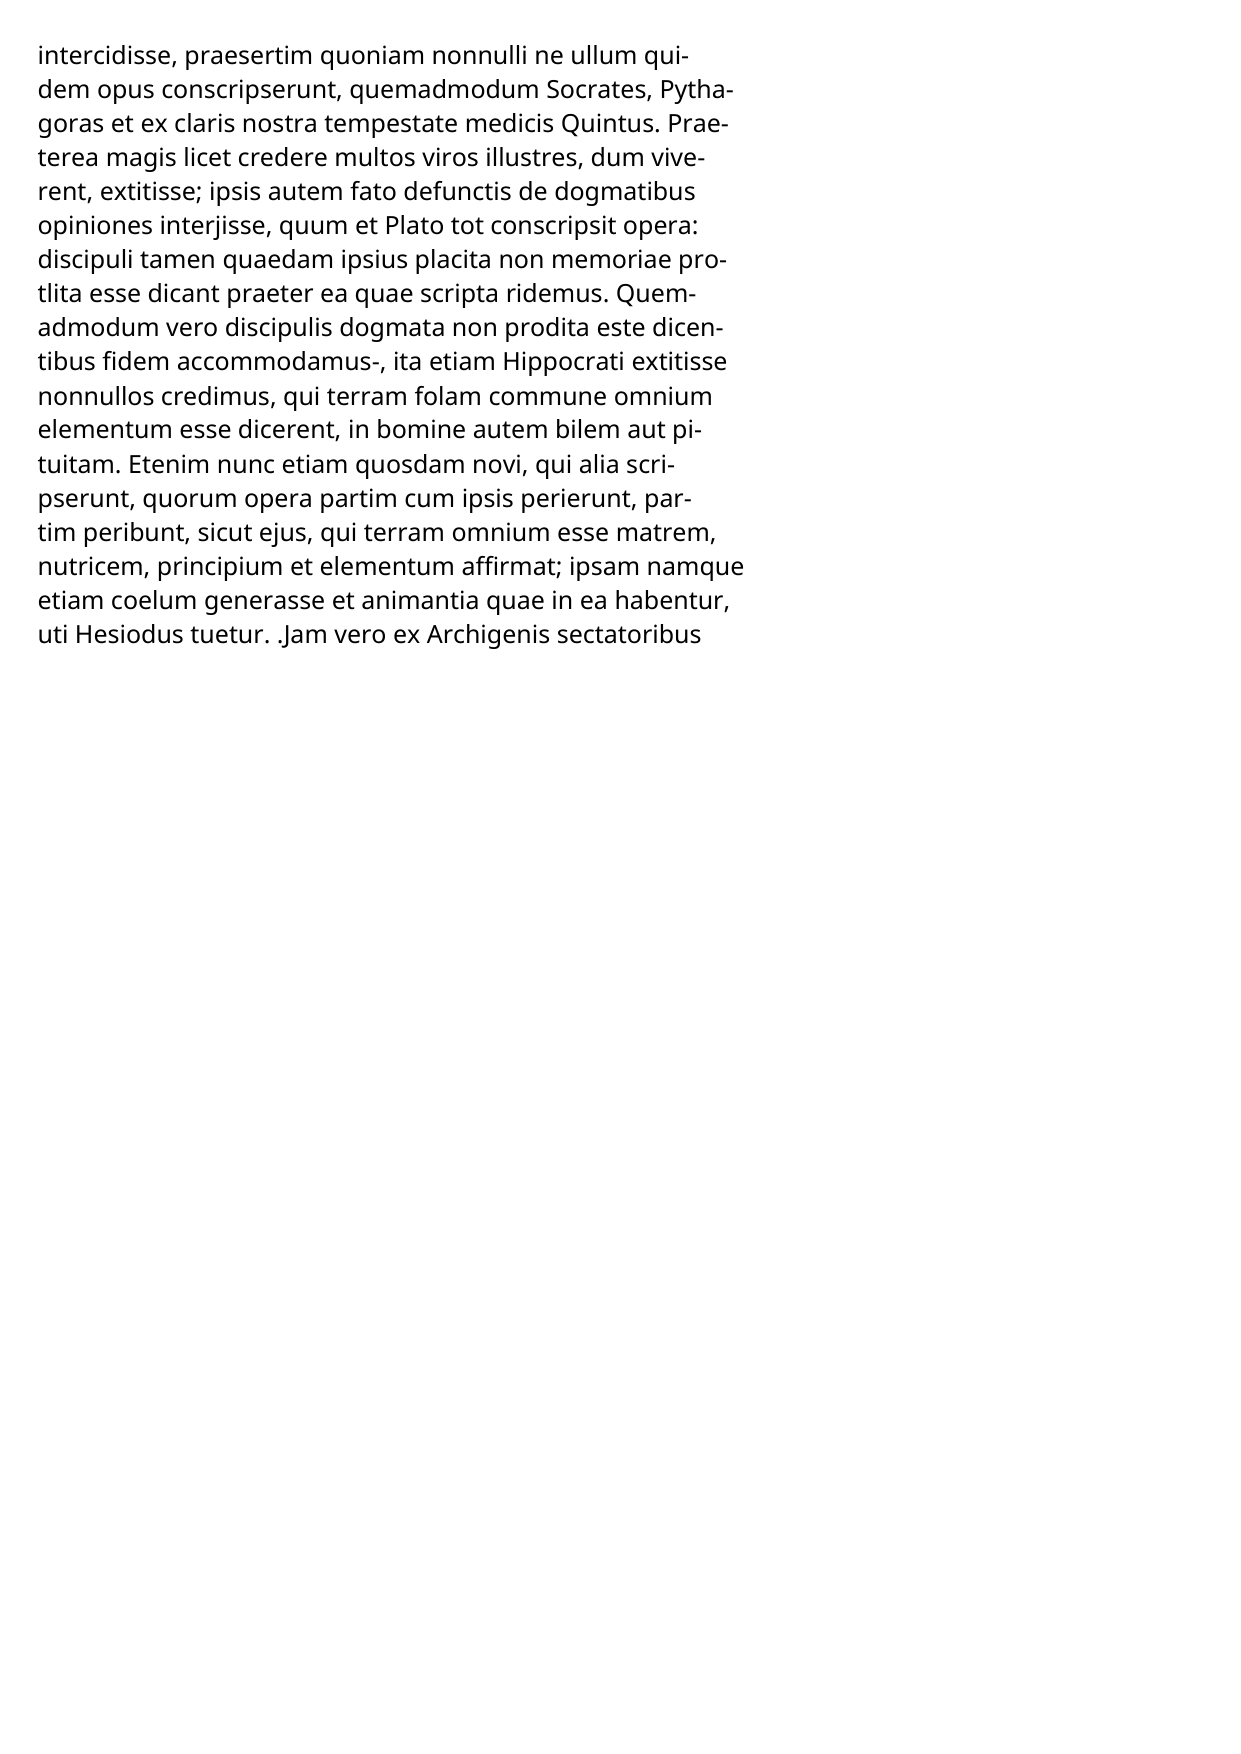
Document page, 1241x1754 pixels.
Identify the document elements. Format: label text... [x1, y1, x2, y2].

text intercidisse, praesertim quoniam nonnulli ne ullum qui- dem opus conscripserunt, quemadmodum Socrates, Pytha- goras et ex claris nostra tempestate medicis Quintus. Prae- terea magis licet credere multos viros illustres, dum vive- rent, extitisse; ipsis autem fato defunctis de dogmatibus opiniones interjisse, quum et Plato tot conscripsit opera: discipuli tamen quaedam ipsius placita non memoriae pro- tlita esse dicant praeter ea quae scripta ridemus. Quem- admodum vero discipulis dogmata non prodita este dicen- tibus fidem accommodamus-, ita etiam Hippocrati extitisse nonnullos credimus, qui terram folam commune omnium elementum esse dicerent, in bomine autem bilem aut pi- tuitam. Etenim nunc etiam quosdam novi, qui alia scri- pserunt, quorum opera partim cum ipsis perierunt, par- tim peribunt, sicut ejus, qui terram omnium esse matrem, nutricem, principium et elementum affirmat; ipsam namque etiam coelum generasse et animantia quae in ea habentur, uti Hesiodus tuetur. .Jam vero ex Archigenis sectatoribus [37, 37, 1203, 651]
